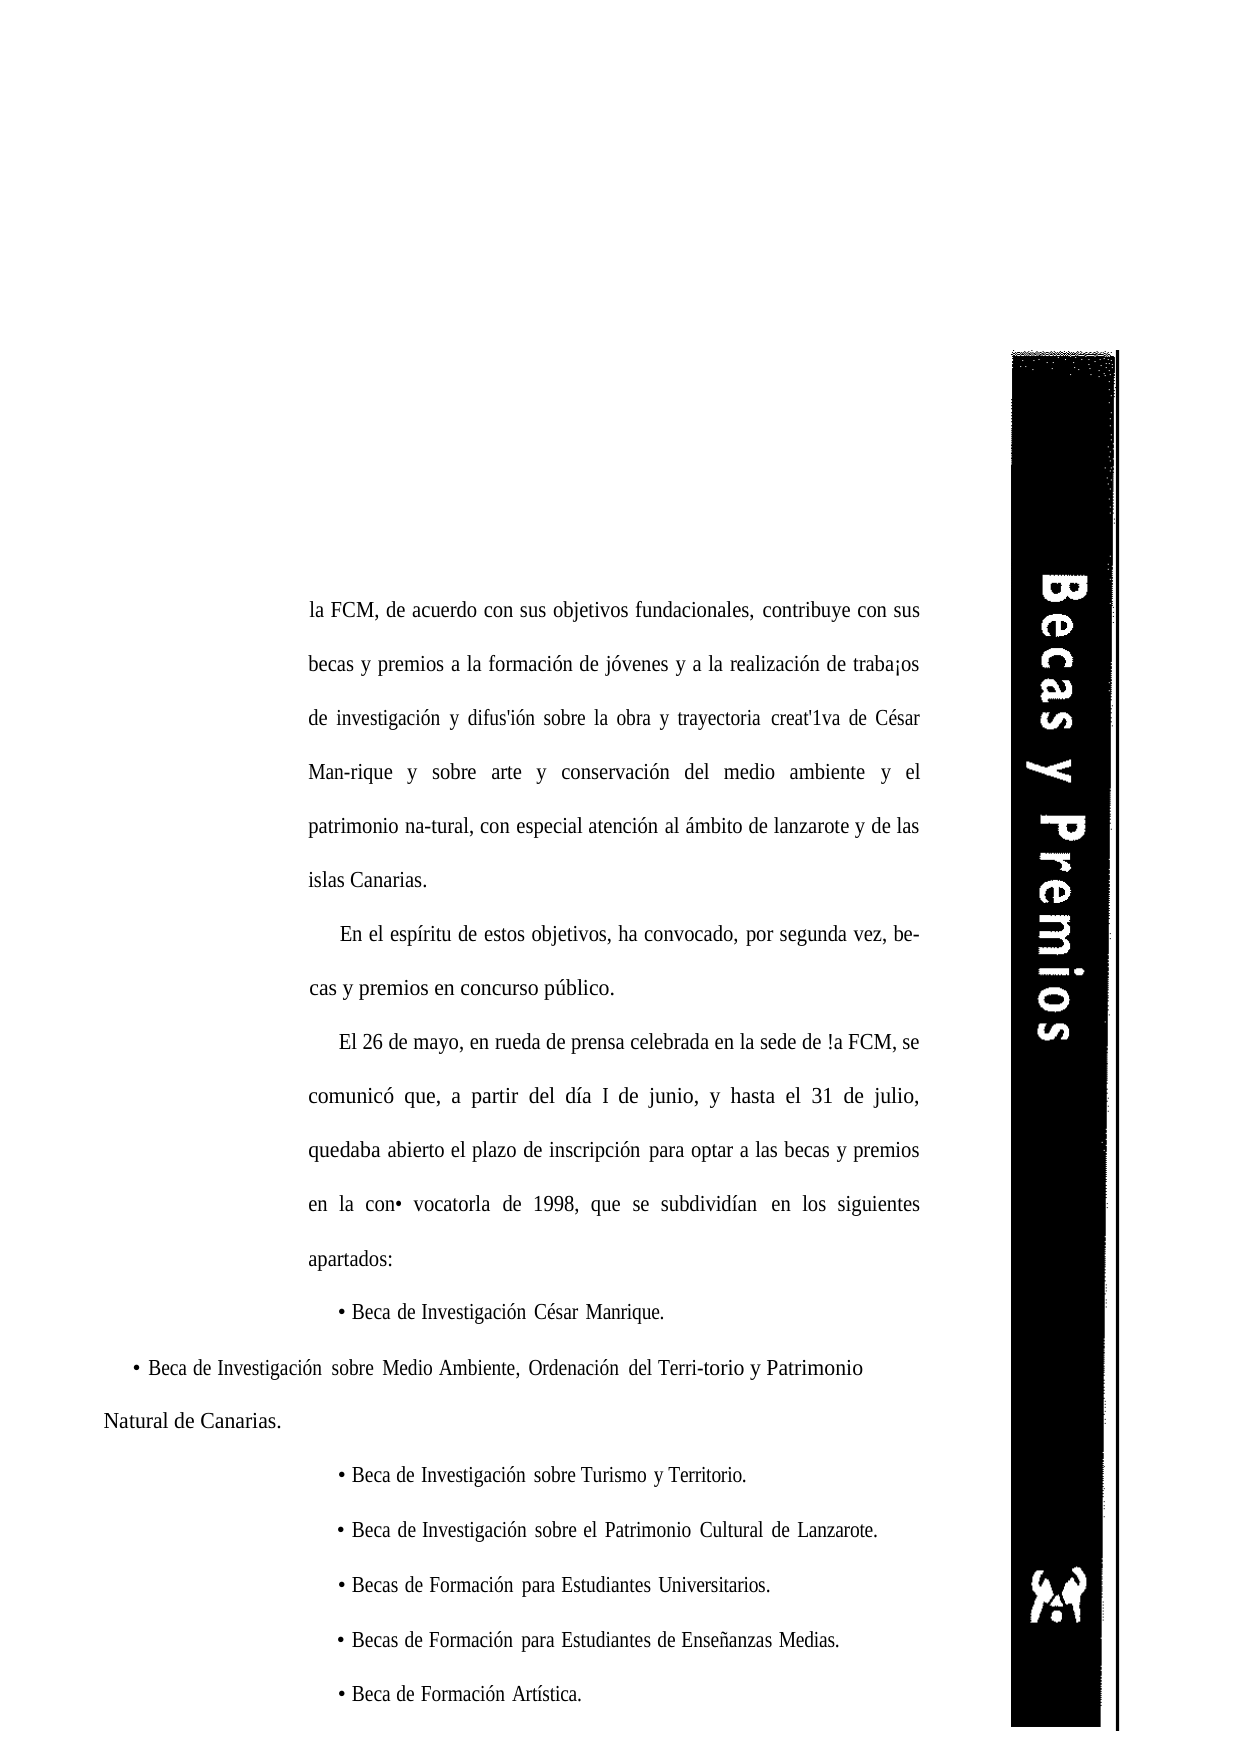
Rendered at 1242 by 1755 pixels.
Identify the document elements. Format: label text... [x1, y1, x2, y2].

list Beca de Investigación César Manrique. [338, 1299, 1011, 1325]
text la FCM, de acuerdo con sus objetivos fundacionales, contribuye con sus becas y premios a la formación de jóvenes y a la realización de traba¡os de investigación y difus'ión sobre la obra y trayectoria creat'1va de César Man-rique y sobre arte y conservación del medio ambiente y el patrimonio na-tural, con especial atención al ámbito de lanzarote y de las islas Canarias. [308, 596, 920, 892]
list Becas de Formación para Estudiantes Universitarios. [338, 1571, 1011, 1598]
list Beca de Investigación sobre Turismo y Territorio. [338, 1461, 1011, 1488]
text El 26 de mayo, en rueda de prensa celebrada en la sede de !a FCM, se comunicó que, a partir del día I de junio, y hasta el 31 de julio, quedaba abierto el plazo de inscripción para optar a las becas y premios en la con• vocatorla de 1998, que se subdividían en los siguientes apartados: [308, 1028, 920, 1271]
list Beca de Investigación sobre el Patrimonio Cultural de Lanzarote. [337, 1516, 1011, 1543]
list Becas de Formación para Estudiantes de Enseñanzas Medias. [337, 1626, 1011, 1652]
list Beca de Investigación sobre Medio Ambiente, Ordenación del Terri-torio y Patrimonio Natural de Canarias. [103, 1353, 920, 1434]
text En el espíritu de estos objetivos, ha convocado, por segunda vez, be-cas y premios en concurso público. [309, 920, 920, 1000]
list Beca de Formación Artística. [338, 1680, 1011, 1706]
